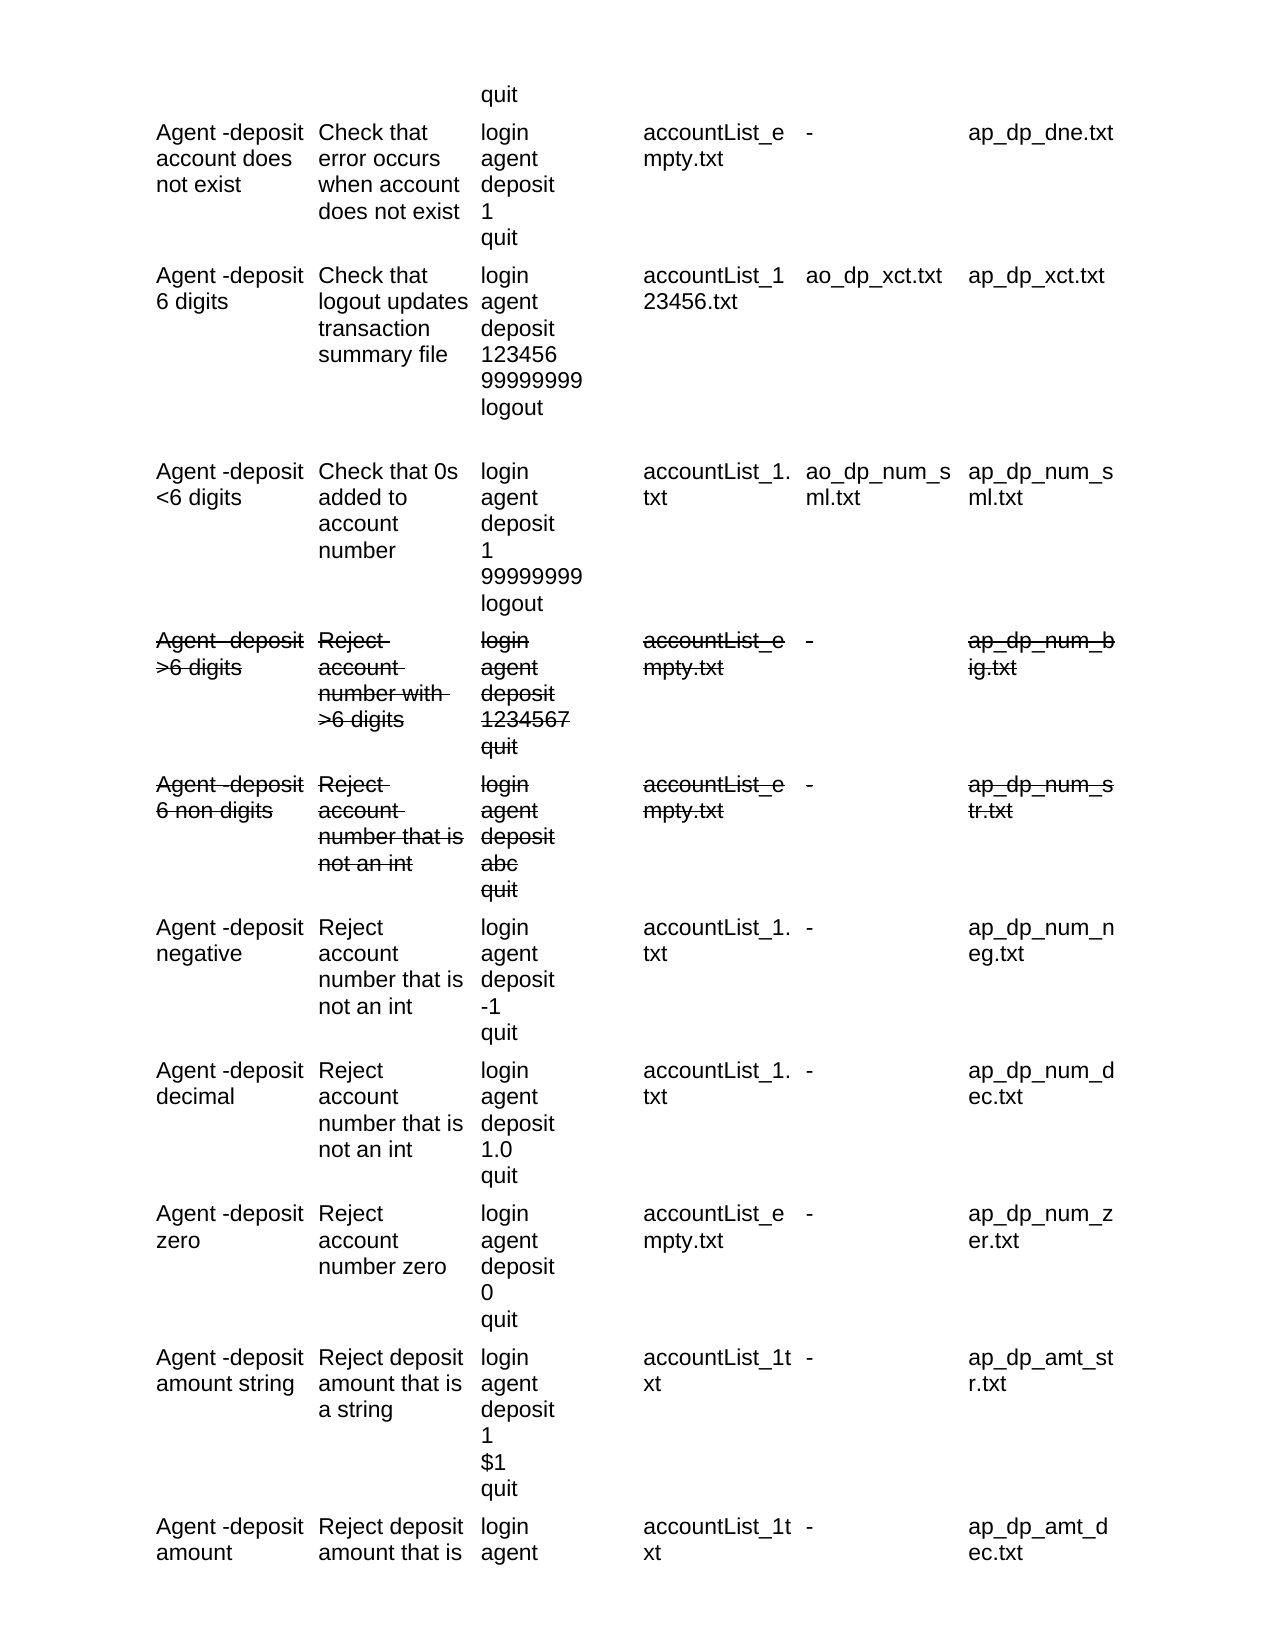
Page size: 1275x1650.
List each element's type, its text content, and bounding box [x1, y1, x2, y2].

table_cell [313, 75, 475, 113]
table_cell - [800, 113, 962, 256]
table_cell - [800, 1051, 962, 1194]
table_cell accountList_1txt [638, 1507, 800, 1571]
table_cell Check that error occurs when account does not exist [313, 113, 475, 256]
table_cell accountList_1.txt [638, 908, 800, 1051]
table_cell - [800, 75, 962, 113]
table_cell - [800, 622, 962, 765]
table_cell accountList_empty.txt [638, 622, 800, 765]
table_cell Reject deposit amount that is [313, 1507, 475, 1571]
table_cell login agent deposit 1.0 quit [475, 1051, 637, 1194]
table_cell ap_dp_num_str.txt [963, 765, 1125, 908]
table_cell Reject account number that is not an int [313, 1051, 475, 1194]
table_cell [150, 75, 312, 113]
table_cell ap_dp_amt_str.txt [963, 1338, 1125, 1507]
table_cell accountList_1.txt [638, 1051, 800, 1194]
table_cell ao_dp_num_sml.txt [800, 452, 962, 622]
table_cell Agent -deposit account does not exist [150, 113, 312, 256]
table_cell - [800, 1338, 962, 1507]
table_cell ap_dp_num_sml.txt [963, 452, 1125, 622]
table_cell - [800, 1507, 962, 1571]
table_cell accountList_empty.txt [638, 765, 800, 908]
table_cell Agent -deposit 6 non digits [150, 765, 312, 908]
table_cell accountList_empty.txt [638, 113, 800, 256]
table_cell accountList_1.txt [638, 452, 800, 622]
table_cell Reject account number zero [313, 1195, 475, 1338]
table_cell login agent deposit -1 quit [475, 908, 637, 1051]
table_cell - [800, 765, 962, 908]
table_cell Reject deposit amount that is a string [313, 1338, 475, 1507]
table_cell ap_dp_num_zer.txt [963, 1195, 1125, 1338]
table_cell ao_dp_xct.txt [800, 256, 962, 452]
table_cell - [800, 1195, 962, 1338]
table_cell Agent -deposit amount [150, 1507, 312, 1571]
table_cell Reject account number that is not an int [313, 765, 475, 908]
table_cell ap_dp_num_big.txt [963, 622, 1125, 765]
table_cell accountList_123456.txt [638, 256, 800, 452]
table_cell Agent -deposit negative [150, 908, 312, 1051]
table_cell login agent deposit abc quit [475, 765, 637, 908]
table_cell Agent -deposit >6 digits [150, 622, 312, 765]
table_cell ap_dp_xct.txt [963, 256, 1125, 452]
table_cell ap_dp_dne.txt [963, 113, 1125, 256]
table_cell login agent deposit 123456 99999999 logout [475, 256, 637, 452]
table_cell login agent deposit 1 $1 quit [475, 1338, 637, 1507]
table_cell Reject account number with >6 digits [313, 622, 475, 765]
table_cell accountList_1txt [638, 1338, 800, 1507]
table_cell login agent deposit 1 99999999 logout [475, 452, 637, 622]
table_cell login agent deposit 1 quit [475, 113, 637, 256]
table_cell ap_dp_amt_dec.txt [963, 1507, 1125, 1571]
table_cell Agent -deposit decimal [150, 1051, 312, 1194]
table_cell Reject account number that is not an int [313, 908, 475, 1051]
table_cell login agent deposit 0 quit [475, 1195, 637, 1338]
table_cell quit [475, 75, 637, 113]
table_cell Check that logout updates transaction summary file [313, 256, 475, 452]
table_cell accountList_empty.txt [638, 1195, 800, 1338]
table_cell ap_dp_num_dec.txt [963, 1051, 1125, 1194]
table_cell Agent -deposit <6 digits [150, 452, 312, 622]
table_cell - [800, 908, 962, 1051]
table_cell Agent -deposit zero [150, 1195, 312, 1338]
table_cell ap_dp_num_neg.txt [963, 908, 1125, 1051]
table_cell login agent deposit 1234567 quit [475, 622, 637, 765]
table_cell Check that 0s added to account number [313, 452, 475, 622]
table_cell login agent [475, 1507, 637, 1571]
table_cell [963, 75, 1125, 113]
table_cell [638, 75, 800, 113]
table_cell Agent -deposit amount string [150, 1338, 312, 1507]
table_cell Agent -deposit 6 digits [150, 256, 312, 452]
